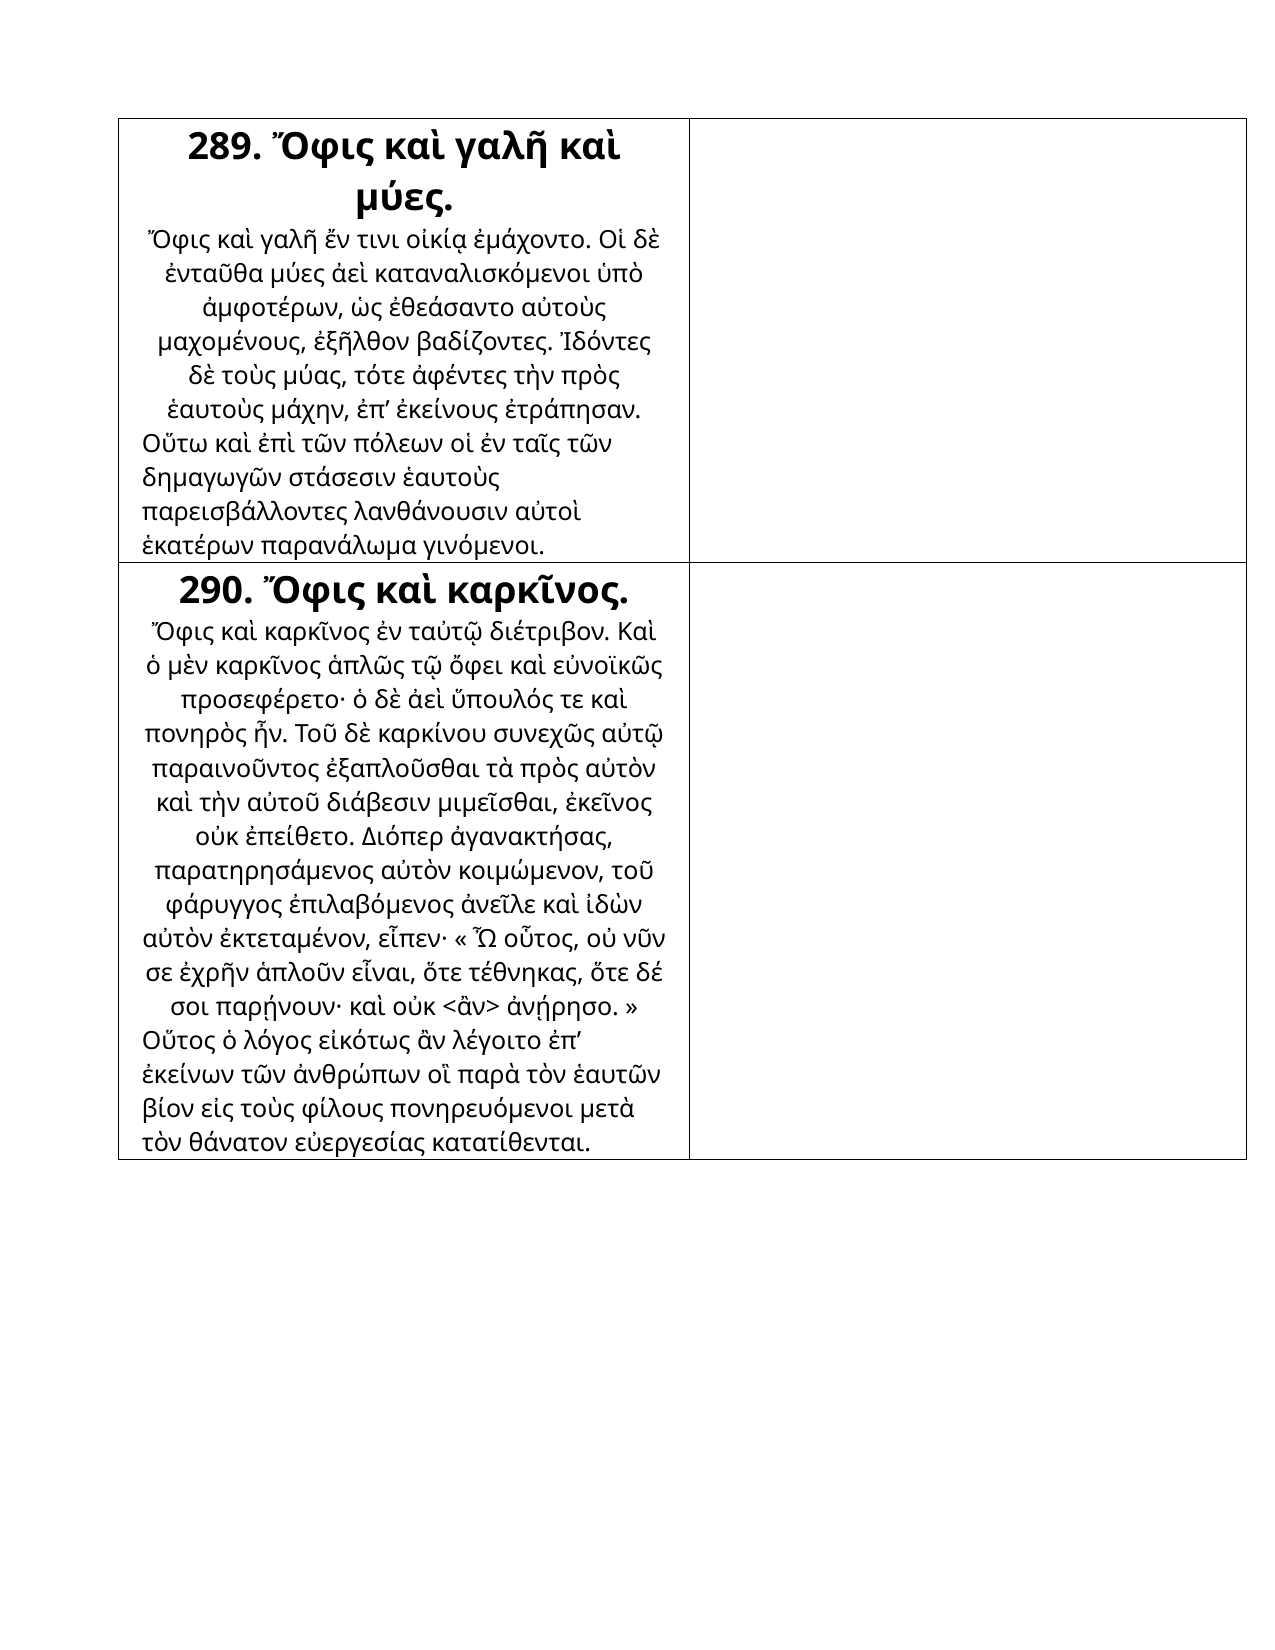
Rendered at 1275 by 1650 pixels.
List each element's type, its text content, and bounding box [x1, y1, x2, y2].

table_cell 290. Ὄφις καὶ καρκῖνος. Ὄφις καὶ καρκῖνος ἐν ταὐτῷ διέτριβον. Καὶ ὁ μὲν καρκῖνος ἁπλῶς τῷ ὄφει καὶ εὐνοϊκῶς προσεφέρετο· ὁ δὲ ἀεὶ ὕπουλός τε καὶ πονηρὸς ἦν. Τοῦ δὲ καρκίνου συνεχῶς αὐτῷ παραινοῦντος ἐξαπλοῦσθαι τὰ πρὸς αὐτὸν καὶ τὴν αὐτοῦ διάβεσιν μιμεῖσθαι, ἐκεῖνος οὐκ ἐπείθετο. Διόπερ ἀγανακτήσας, παρατηρησάμενος αὐτὸν κοιμώμενον, τοῦ φάρυγγος ἐπιλαβόμενος ἀνεῖλε καὶ ἰδὼν αὐτὸν ἐκτεταμένον, εἶπεν· « Ὦ οὗτος, οὐ νῦν σε ἐχρῆν ἁπλοῦν εἶναι, ὅτε τέθνηκας, ὅτε δέ σοι παρῄνουν· καὶ οὐκ <ἂν> ἀνῄρησο. » Οὕτος ὁ λόγος εἰκότως ἂν λέγοιτο ἐπ’ ἐκείνων τῶν ἀνθρώπων οἳ παρὰ τὸν ἑαυτῶν βίον εἰς τοὺς φίλους πονηρευόμενοι μετὰ τὸν θάνατον εὐεργεσίας κατατίθενται. [119, 563, 689, 1159]
table_cell [690, 119, 1246, 562]
table_cell [690, 563, 1246, 1159]
table_cell 289. Ὄφις καὶ γαλῆ καὶ μύες. Ὄφις καὶ γαλῆ ἔν τινι οἰκίᾳ ἐμάχοντο. Οἱ δὲ ἐνταῦθα μύες ἀεὶ καταναλισκόμενοι ὑπὸ ἀμφοτέρων, ὡς ἐθεάσαντο αὐτοὺς μαχομένους, ἐξῆλθον βαδίζοντες. Ἰδόντες δὲ τοὺς μύας, τότε ἀφέντες τὴν πρὸς ἑαυτοὺς μάχην, ἐπ’ ἐκείνους ἐτράπησαν. Οὕτω καὶ ἐπὶ τῶν πόλεων οἱ ἐν ταῖς τῶν δημαγωγῶν στάσεσιν ἑαυτοὺς παρεισβάλλοντες λανθάνουσιν αὐτοὶ ἑκατέρων παρανάλωμα γινόμενοι. [119, 119, 689, 562]
